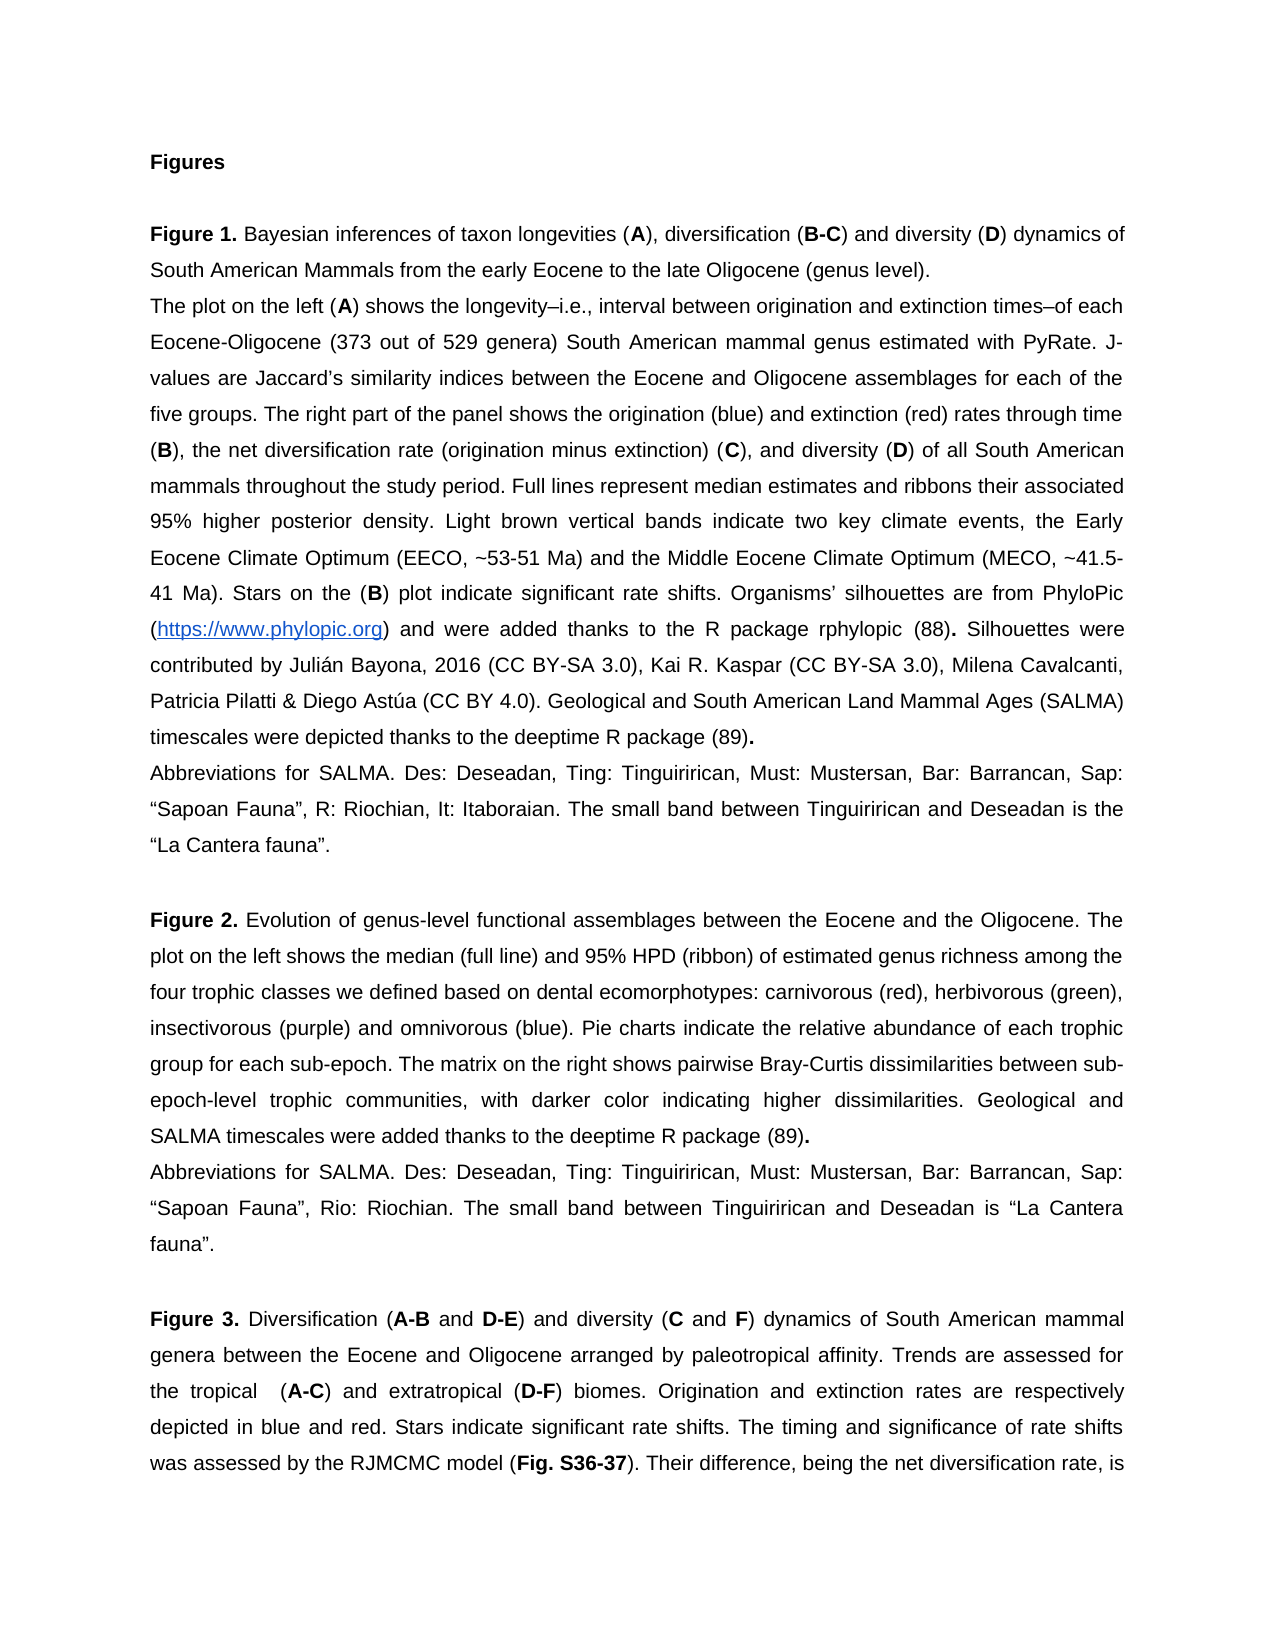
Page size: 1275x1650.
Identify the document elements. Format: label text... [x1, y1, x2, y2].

text Abbreviations for SALMA. Des: Deseadan, Ting: Tinguirirican, Must: Mustersan, Bar: Barrancan, Sap: “Sapoan Fauna”, Rio: Riochian. The small band between Tinguirirican and Deseadan is “La Cantera fauna”. [150, 1160, 1125, 1256]
text The plot on the left (A) shows the longevity–i.e., interval between origination and extinction times–of each Eocene-Oligocene (373 out of 529 genera) South American mammal genus estimated with PyRate. J-values are Jaccard’s similarity indices between the Eocene and Oligocene assemblages for each of the five groups. The right part of the panel shows the origination (blue) and extinction (red) rates through time (B), the net diversification rate (origination minus extinction) (C), and diversity (D) of all South American mammals throughout the study period. Full lines represent median estimates and ribbons their associated 95% higher posterior density. Light brown vertical bands indicate two key climate events, the Early Eocene Climate Optimum (EECO, ~53-51 Ma) and the Middle Eocene Climate Optimum (MECO, ~41.5-41 Ma). Stars on the (B) plot indicate significant rate shifts. Organisms’ silhouettes are from PhyloPic (https://www.phylopic.org) and were added thanks to the R package rphylopic (88). Silhouettes were contributed by Julián Bayona, 2016 (CC BY-SA 3.0), Kai R. Kaspar (CC BY-SA 3.0), Milena Cavalcanti, Patricia Pilatti & Diego Astúa (CC BY 4.0). Geological and South American Land Mammal Ages (SALMA) timescales were depicted thanks to the deeptime R package (89). [150, 294, 1125, 749]
text Figures [150, 150, 1125, 174]
text Abbreviations for SALMA. Des: Deseadan, Ting: Tinguirirican, Must: Mustersan, Bar: Barrancan, Sap: “Sapoan Fauna”, R: Riochian, It: Itaboraian. The small band between Tinguirirican and Deseadan is the “La Cantera fauna”. [150, 761, 1125, 857]
text Figure 2. Evolution of genus-level functional assemblages between the Eocene and the Oligocene. The plot on the left shows the median (full line) and 95% HPD (ribbon) of estimated genus richness among the four trophic classes we defined based on dental ecomorphotypes: carnivorous (red), herbivorous (green), insectivorous (purple) and omnivorous (blue). Pie charts indicate the relative abundance of each trophic group for each sub-epoch. The matrix on the right shows pairwise Bray-Curtis dissimilarities between sub-epoch-level trophic communities, with darker color indicating higher dissimilarities. Geological and SALMA timescales were added thanks to the deeptime R package (89). [150, 908, 1125, 1148]
text Figure 1. Bayesian inferences of taxon longevities (A), diversification (B-C) and diversity (D) dynamics of South American Mammals from the early Eocene to the late Oligocene (genus level). [150, 222, 1125, 282]
text Figure 3. Diversification (A-B and D-E) and diversity (C and F) dynamics of South American mammal genera between the Eocene and Oligocene arranged by paleotropical affinity. Trends are assessed for the tropical (A-C) and extratropical (D-F) biomes. Origination and extinction rates are respectively depicted in blue and red. Stars indicate significant rate shifts. The timing and significance of rate shifts was assessed by the RJMCMC model (Fig. S36-37). Their difference, being the net diversification rate, is [150, 1307, 1125, 1475]
